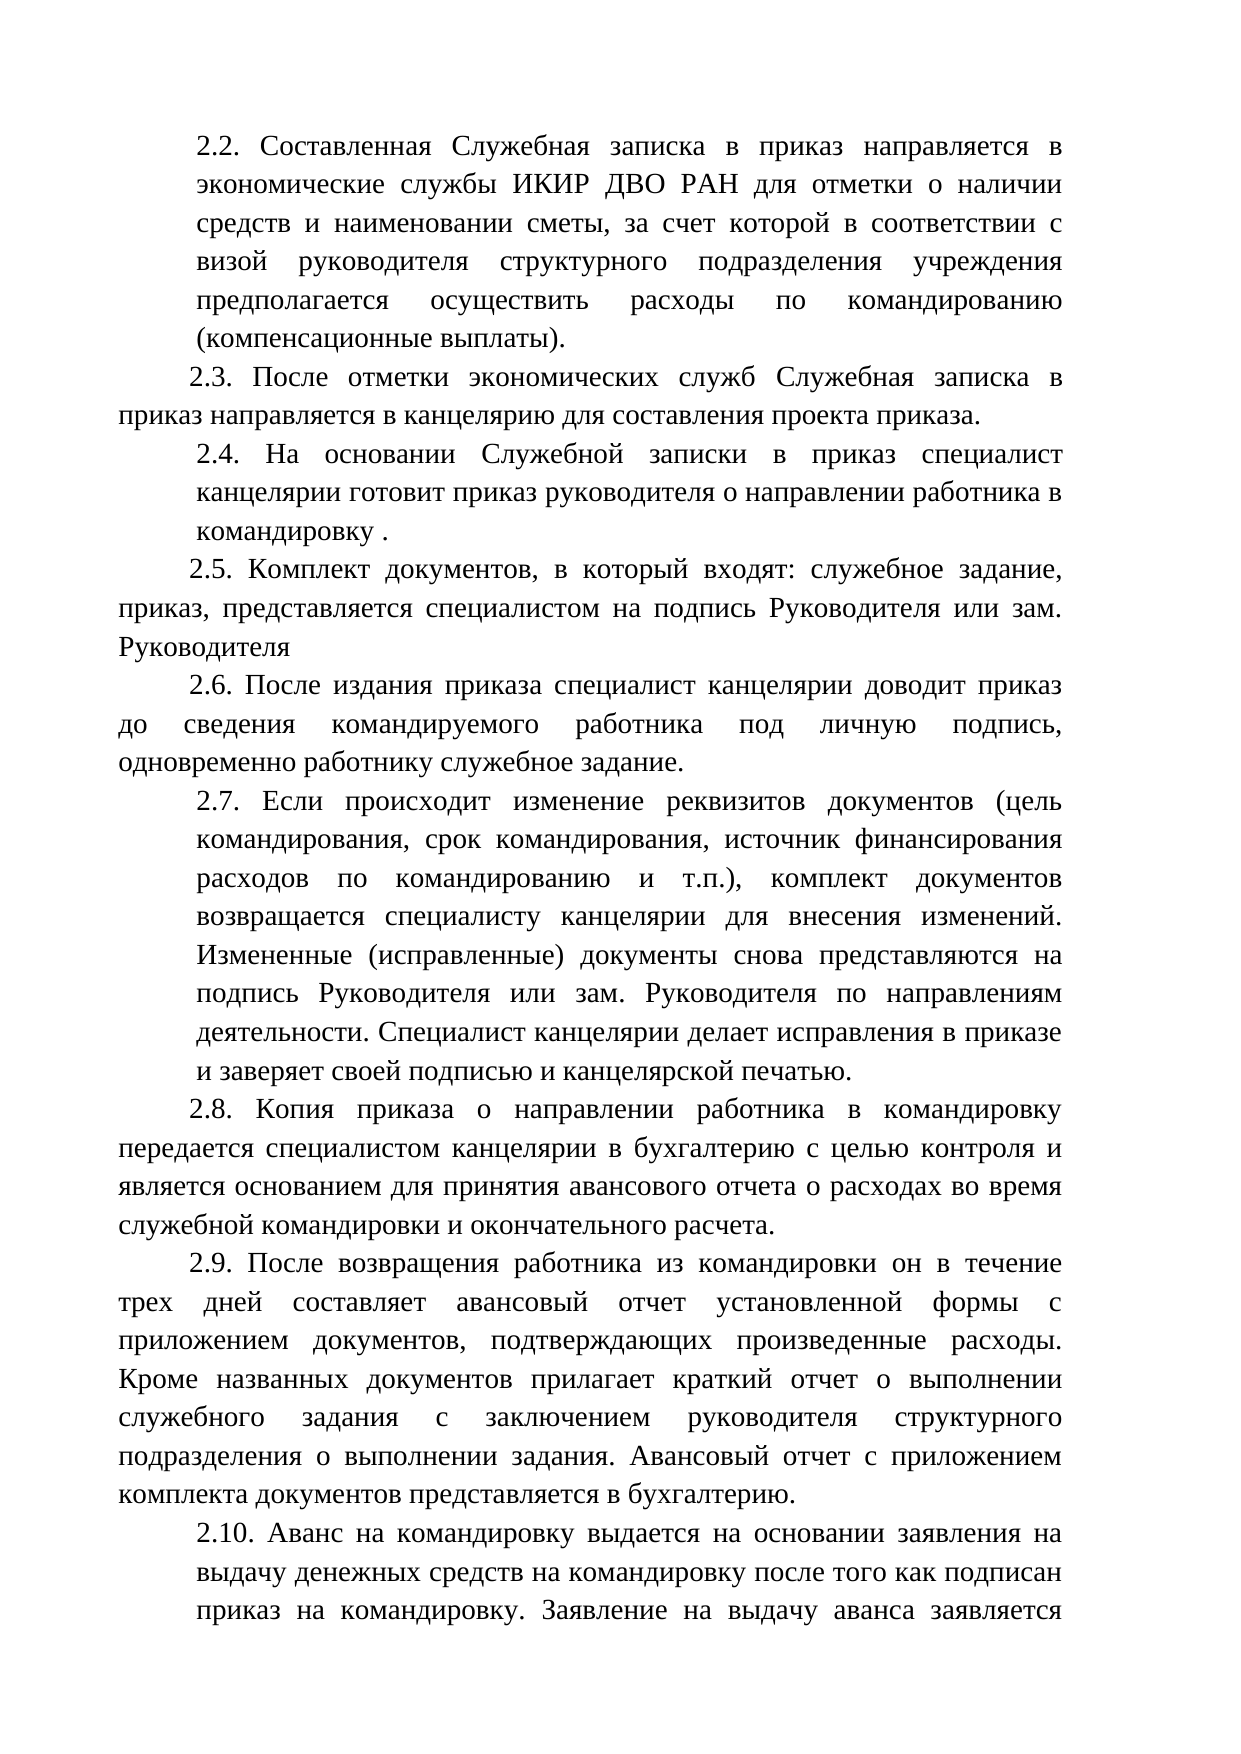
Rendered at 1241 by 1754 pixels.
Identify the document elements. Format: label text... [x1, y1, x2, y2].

text 2.4. На основании Служебной записки в приказ специалист канцелярии готовит приказ руководителя о направлении работника в командировку . [196, 436, 1063, 547]
text 2.3. После отметки экономических служб Служебная записка в приказ направляется в канцелярию для составления проекта приказа. [118, 359, 1063, 431]
text 2.6. После издания приказа специалист канцелярии доводит приказ до сведения командируемого работника под личную подпись, одновременно работнику служебное задание. [118, 667, 1063, 778]
text 2.2. Составленная Служебная записка в приказ направляется в экономические службы ИКИР ДВО РАН для отметки о наличии средств и наименовании сметы, за счет которой в соответствии с визой руководителя структурного подразделения учреждения предполагается осуществить расходы по командированию (компенсационные выплаты). [196, 128, 1063, 354]
text 2.8. Копия приказа о направлении работника в командировку передается специалистом канцелярии в бухгалтерию с целью контроля и является основанием для принятия авансового отчета о расходах во время служебной командировки и окончательного расчета. [118, 1091, 1063, 1240]
text 2.9. После возвращения работника из командировки он в течение трех дней составляет авансовый отчет установленной формы с приложением документов, подтверждающих произведенные расходы. Кроме названных документов прилагает краткий отчет о выполнении служебного задания с заключением руководителя структурного подразделения о выполнении задания. Авансовый отчет с приложением комплекта документов представляется в бухгалтерию. [118, 1245, 1063, 1510]
text 2.10. Аванс на командировку выдается на основании заявления на выдачу денежных средств на командировку после того как подписан приказ на командировку. Заявление на выдачу аванса заявляется [196, 1515, 1063, 1626]
text 2.5. Комплект документов, в который входят: служебное задание, приказ, представляется специалистом на подпись Руководителя или зам. Руководителя [118, 552, 1063, 662]
text 2.7. Если происходит изменение реквизитов документов (цель командирования, срок командирования, источник финансирования расходов по командированию и т.п.), комплект документов возвращается специалисту канцелярии для внесения изменений. Измененные (исправленные) документы снова представляются на подпись Руководителя или зам. Руководителя по направлениям деятельности. Специалист канцелярии делает исправления в приказе и заверяет своей подписью и канцелярской печатью. [196, 783, 1063, 1086]
